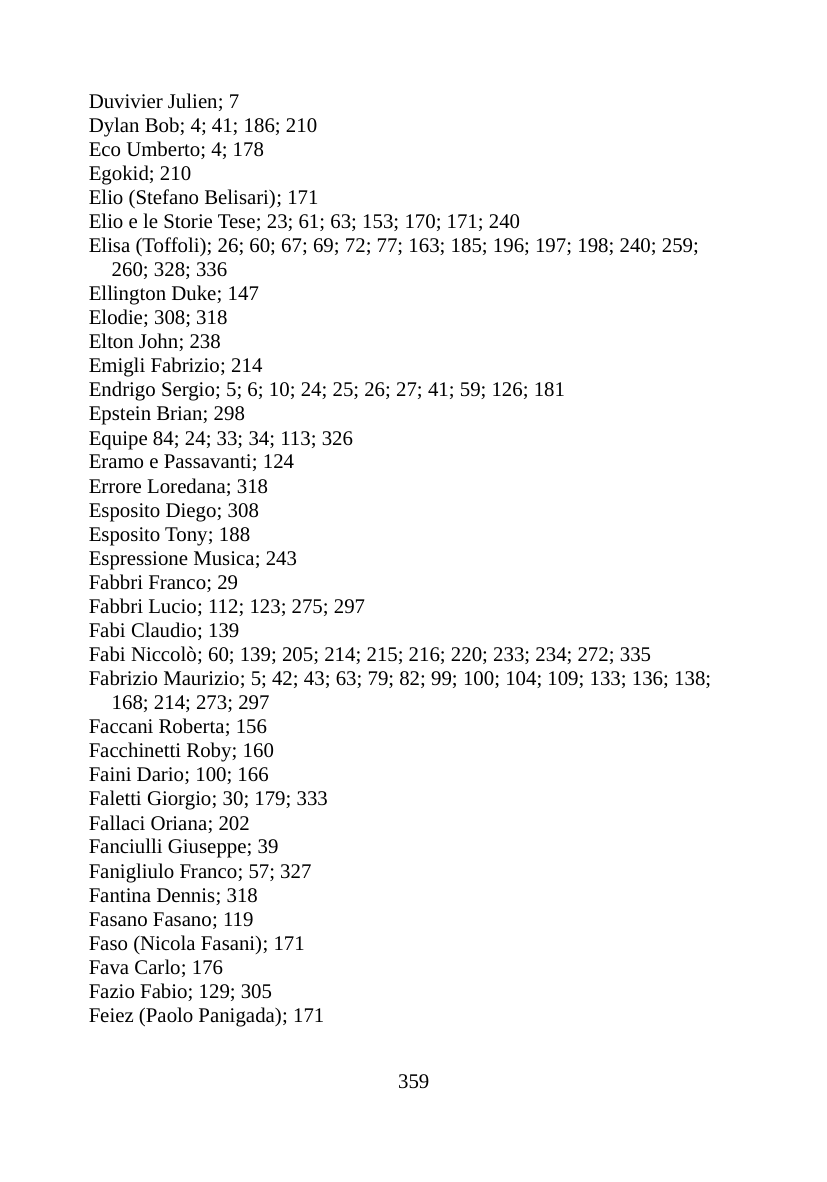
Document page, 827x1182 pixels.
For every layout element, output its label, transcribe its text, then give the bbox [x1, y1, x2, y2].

text Espressione Musica; 243 [88, 546, 738, 570]
text Faso (Nicola Fasani); 171 [88, 931, 738, 955]
text Elio (Stefano Belisari); 171 [88, 185, 738, 209]
text Errore Loredana; 318 [88, 473, 738, 498]
text Eramo e Passavanti; 124 [88, 449, 738, 473]
text Fanciulli Giuseppe; 39 [88, 834, 738, 858]
text Dylan Bob; 4; 41; 186; 210 [88, 113, 738, 137]
text Fabbri Lucio; 112; 123; 275; 297 [88, 594, 738, 618]
text Fabbri Franco; 29 [88, 570, 738, 594]
text Fava Carlo; 176 [88, 955, 738, 979]
text Equipe 84; 24; 33; 34; 113; 326 [88, 425, 738, 449]
text Esposito Tony; 188 [88, 522, 738, 546]
text Esposito Diego; 308 [88, 498, 738, 522]
text Ellington Duke; 147 [88, 281, 738, 305]
text Elisa (Toffoli); 26; 60; 67; 69; 72; 77; 163; 185; 196; 197; 198; 240; 259; 260; 328; 336 [88, 233, 738, 281]
text Egokid; 210 [88, 161, 738, 185]
text Feiez (Paolo Panigada); 171 [88, 1003, 738, 1027]
text Fasano Fasano; 119 [88, 907, 738, 931]
text Duvivier Julien; 7 [88, 88, 738, 113]
text Faletti Giorgio; 30; 179; 333 [88, 786, 738, 810]
text Elton John; 238 [88, 329, 738, 353]
text Elodie; 308; 318 [88, 305, 738, 329]
text Fallaci Oriana; 202 [88, 810, 738, 834]
text Facchinetti Roby; 160 [88, 738, 738, 762]
text Fabi Claudio; 139 [88, 618, 738, 642]
text Faccani Roberta; 156 [88, 714, 738, 738]
text Fabrizio Maurizio; 5; 42; 43; 63; 79; 82; 99; 100; 104; 109; 133; 136; 138; 168; 214; 273; 297 [88, 666, 738, 714]
text Fazio Fabio; 129; 305 [88, 979, 738, 1003]
text Fantina Dennis; 318 [88, 883, 738, 907]
text Elio e le Storie Tese; 23; 61; 63; 153; 170; 171; 240 [88, 209, 738, 233]
text Fanigliulo Franco; 57; 327 [88, 858, 738, 883]
text Endrigo Sergio; 5; 6; 10; 24; 25; 26; 27; 41; 59; 126; 181 [88, 377, 738, 401]
text Fabi Niccolò; 60; 139; 205; 214; 215; 216; 220; 233; 234; 272; 335 [88, 642, 738, 666]
text Faini Dario; 100; 166 [88, 762, 738, 786]
text Emigli Fabrizio; 214 [88, 353, 738, 377]
text Epstein Brian; 298 [88, 401, 738, 425]
text Eco Umberto; 4; 178 [88, 137, 738, 161]
